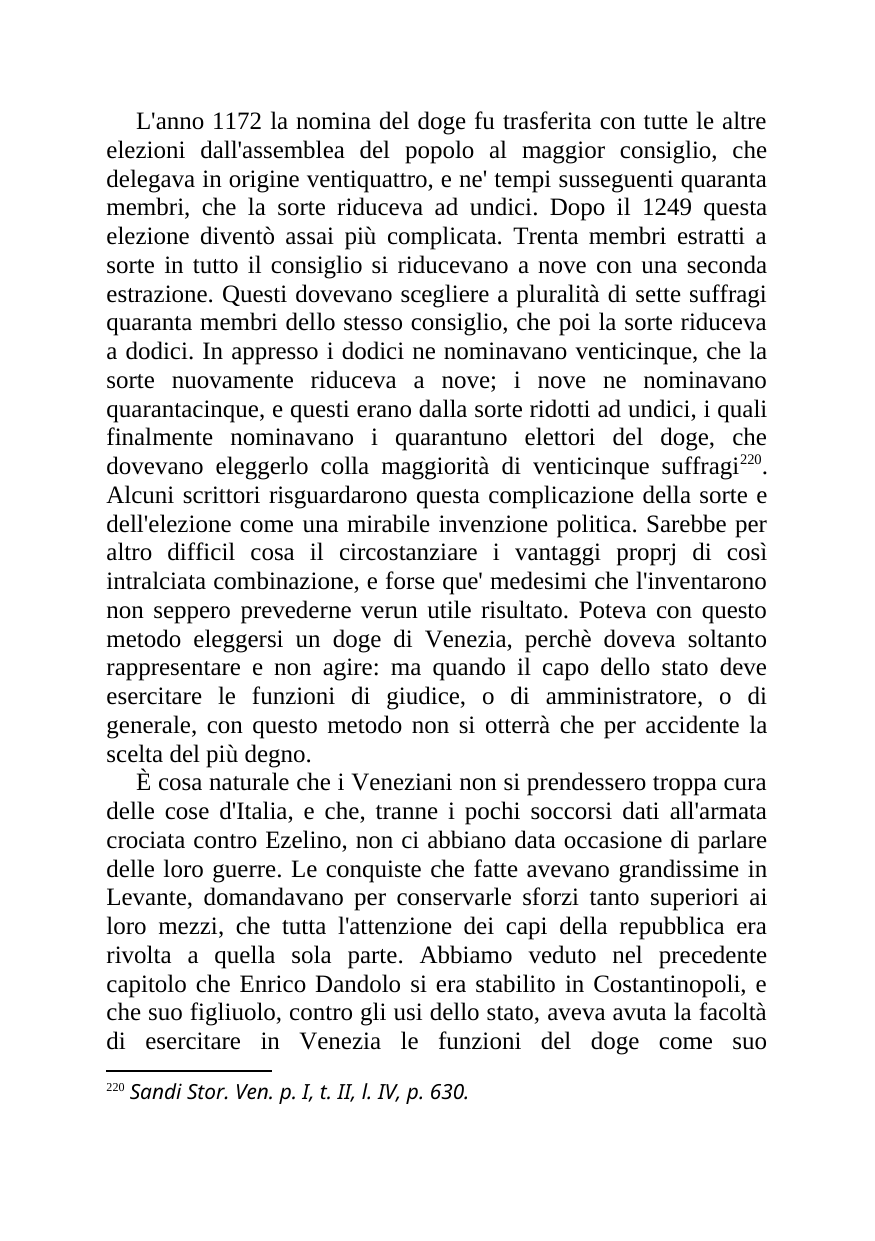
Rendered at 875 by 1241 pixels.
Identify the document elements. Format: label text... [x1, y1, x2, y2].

text L'anno 1172 la nomina del doge fu trasferita con tutte le altre elezioni dall'assemblea del popolo al maggior consiglio, che delegava in origine ventiquattro, e ne' tempi susseguenti quaranta membri, che la sorte riduceva ad undici. Dopo il 1249 questa elezione diventò assai più complicata. Trenta membri estratti a sorte in tutto il consiglio si riducevano a nove con una seconda estrazione. Questi dovevano scegliere a pluralità di sette suffragi quaranta membri dello stesso consiglio, che poi la sorte riduceva a dodici. In appresso i dodici ne nominavano venticinque, che la sorte nuovamente riduceva a nove; i nove ne nominavano quarantacinque, e questi erano dalla sorte ridotti ad undici, i quali finalmente nominavano i quarantuno elettori del doge, che dovevano eleggerlo colla maggiorità di venticinque suffragi. Alcuni scrittori risguardarono questa complicazione della sorte e dell'elezione come una mirabile invenzione politica. Sarebbe per altro difficil cosa il circostanziare i vantaggi proprj di così intralciata combinazione, e forse que' medesimi che l'inventarono non seppero prevederne verun utile risultato. Poteva con questo metodo eleggersi un doge di Venezia, perchè doveva soltanto rappresentare e non agire: ma quando il capo dello stato deve esercitare le funzioni di giudice, o di amministratore, o di generale, con questo metodo non si otterrà che per accidente la scelta del più degno. [106, 106, 768, 767]
text È cosa naturale che i Veneziani non si prendessero troppa cura delle cose d'Italia, e che, tranne i pochi soccorsi dati all'armata crociata contro Ezelino, non ci abbiano data occasione di parlare delle loro guerre. Le conquiste che fatte avevano grandissime in Levante, domandavano per conservarle sforzi tanto superiori ai loro mezzi, che tutta l'attenzione dei capi della repubblica era rivolta a quella sola parte. Abbiamo veduto nel precedente capitolo che Enrico Dandolo si era stabilito in Costantinopoli, e che suo figliuolo, contro gli usi dello stato, aveva avuta la facoltà di esercitare in Venezia le funzioni del doge come suo [106, 767, 768, 1055]
text Sandi Stor. Ven. p. I, t. II, l. IV, p. 630. [106, 1077, 768, 1105]
